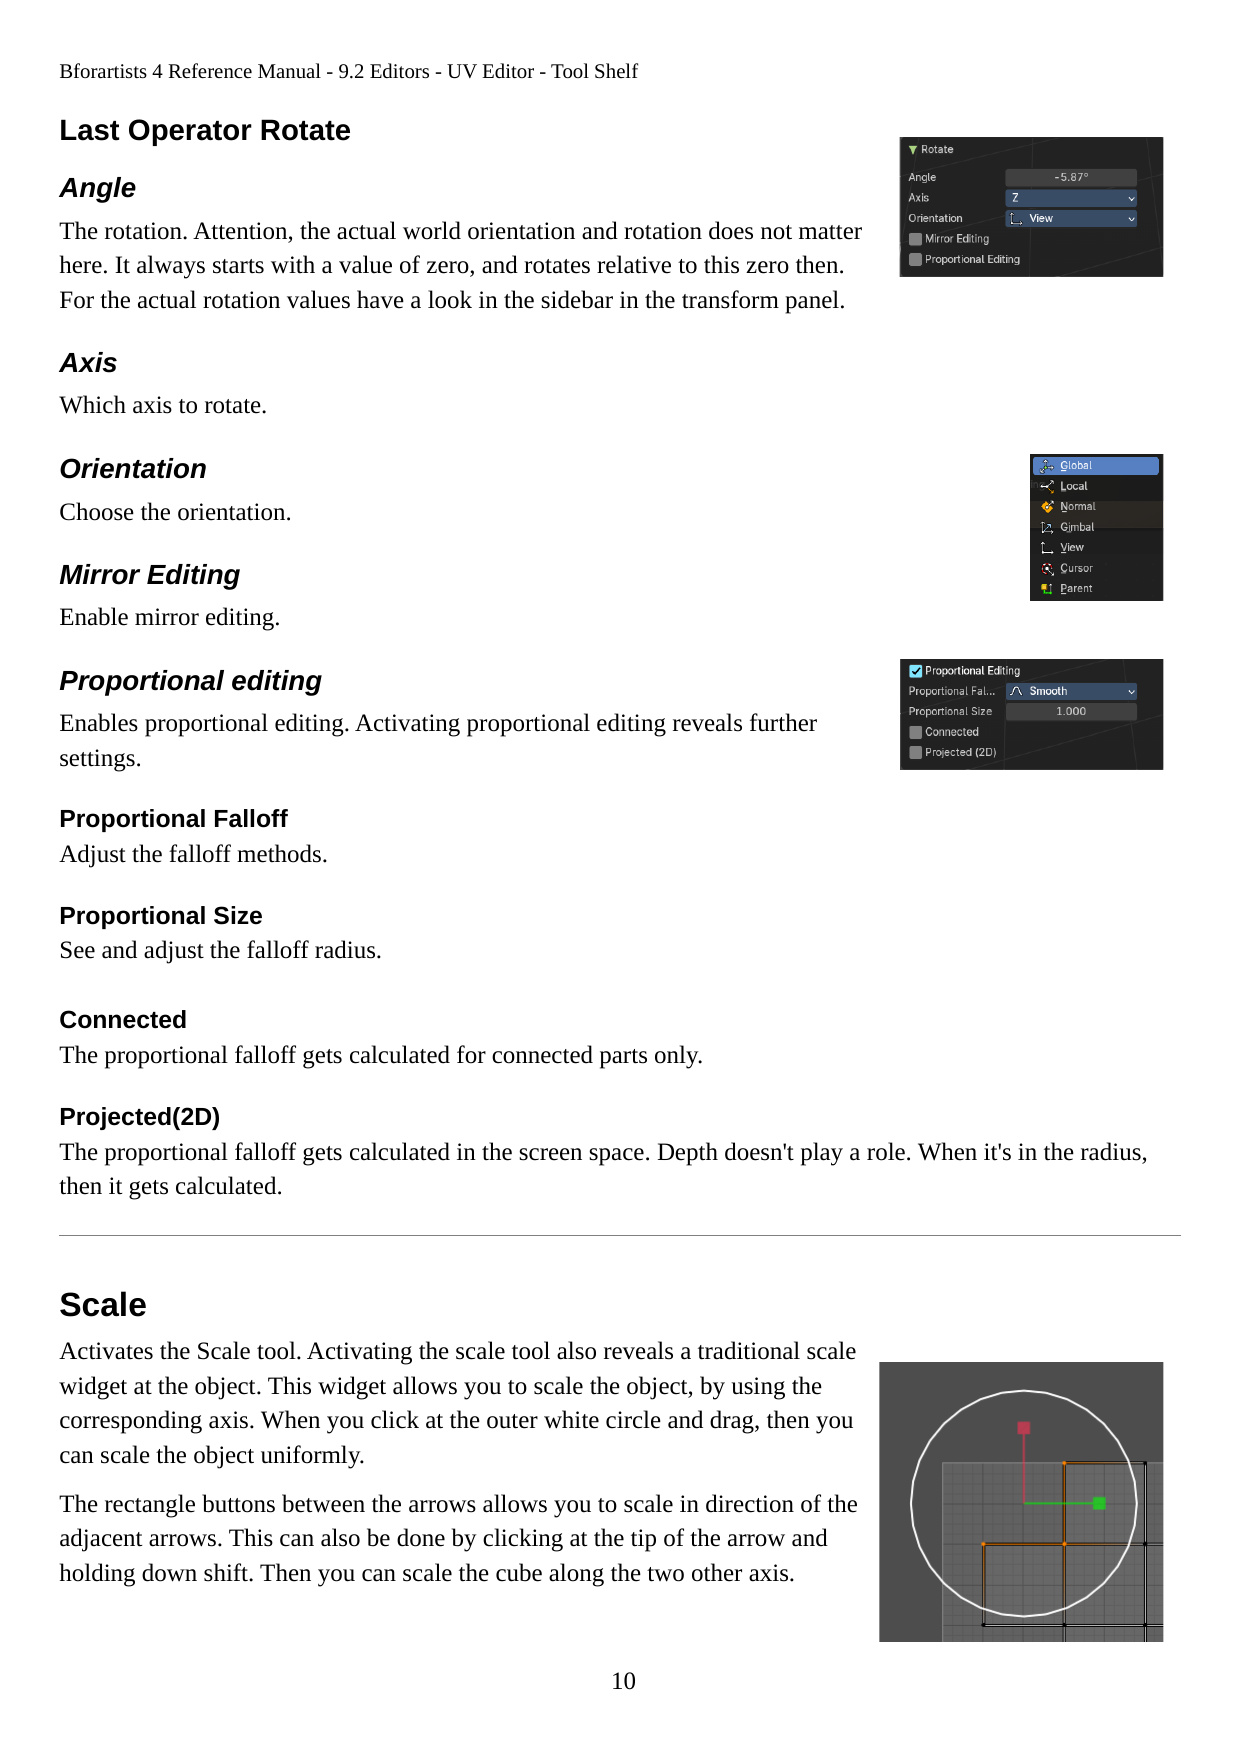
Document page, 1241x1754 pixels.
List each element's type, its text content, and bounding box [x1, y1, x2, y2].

subtitle [1164, 664, 1181, 696]
text Choose the orientation. [59, 497, 1030, 525]
picture [879, 1362, 1164, 1642]
picture [899, 137, 1164, 277]
text The rectangle buttons between the arrows allows you to scale in direction of the adjacent arrows. This can also be done by clicking at the tip of the arrow and holding down shift. Then you can scale the cube along the two other axis. [59, 1489, 879, 1587]
subtitle Scale [59, 1285, 1181, 1324]
text The rotation. Attention, the actual world orientation and rotation does not matter here. It always starts with a value of zero, and rotates relative to this zero then. For the actual rotation values have a look in the sidebar in the transform panel. [59, 216, 1181, 313]
text See and adjust the falloff radius. [59, 936, 1181, 964]
text Adjust the falloff methods. [59, 839, 1181, 868]
text Activates the Scale tool. Activating the scale tool also reveals a traditional scale widget at the object. This widget allows you to scale the object, by using the corresponding axis. When you click at the outer white circle and drag, then you can scale the object uniformly. [59, 1336, 1181, 1469]
subtitle Angle [59, 171, 899, 203]
subtitle [1164, 558, 1181, 590]
subtitle Proportional Size [59, 901, 1181, 929]
subtitle Last Operator Rotate [59, 113, 1181, 146]
subtitle Mirror Editing [59, 558, 1030, 590]
subtitle Proportional Falloff [59, 804, 1181, 833]
text Enables proportional editing. Activating proportional editing reveals further settings. [59, 708, 1181, 772]
subtitle Orientation [59, 452, 1181, 484]
text [1164, 497, 1181, 525]
subtitle Axis [59, 346, 1181, 378]
text The proportional falloff gets calculated in the screen space. Depth doesn't play a role. When it's in the radius, then it gets calculated. [59, 1137, 1181, 1200]
text Which axis to rotate. [59, 391, 1181, 419]
text Enable mirror editing. [59, 602, 1181, 631]
subtitle [1164, 171, 1181, 203]
subtitle Proportional editing [59, 664, 900, 696]
picture [1030, 454, 1164, 601]
picture [900, 659, 1164, 770]
subtitle Projected(2D) [59, 1102, 1181, 1131]
text The proportional falloff gets calculated for connected parts only. [59, 1040, 1181, 1069]
subtitle Connected [59, 1006, 1181, 1034]
